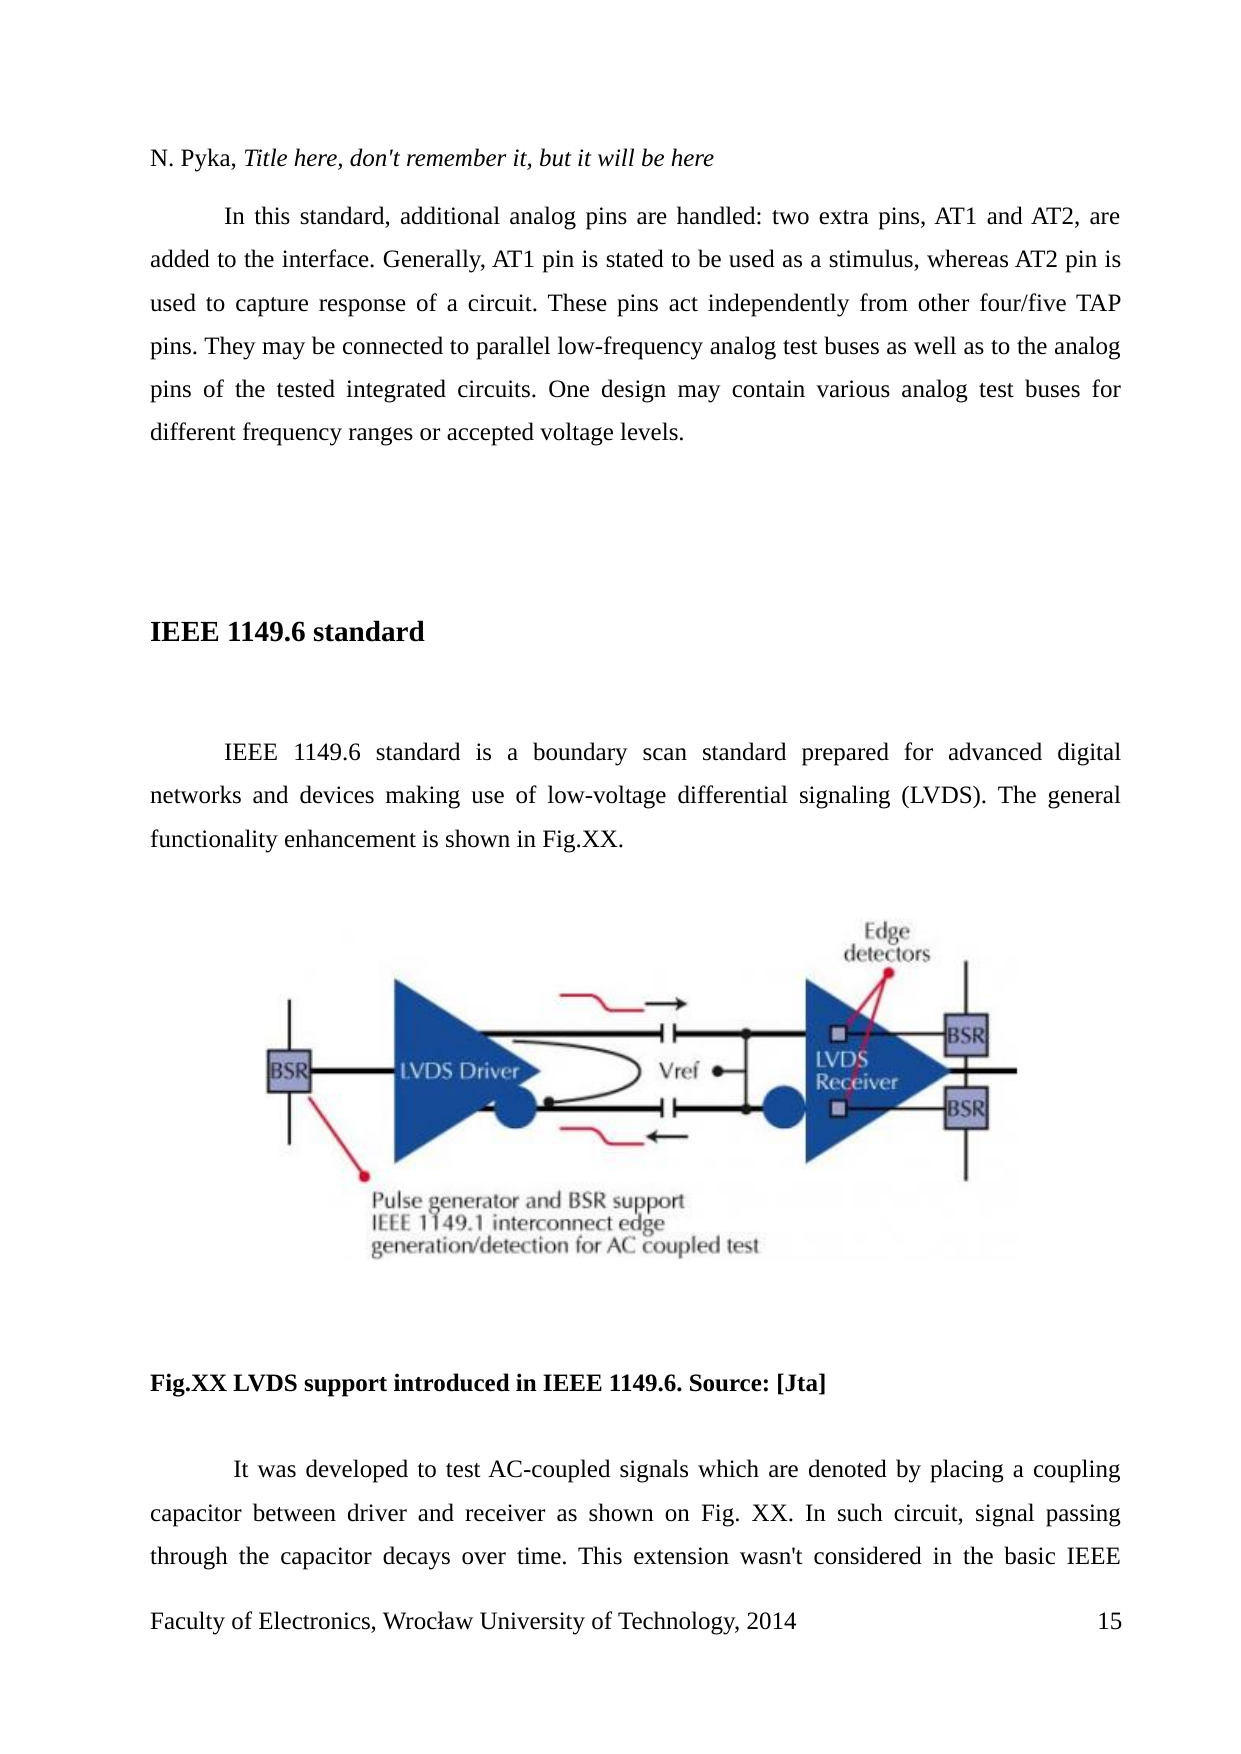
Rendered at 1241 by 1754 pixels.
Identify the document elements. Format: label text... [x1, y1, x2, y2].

picture [241, 867, 1022, 1268]
text It was developed to test AC-coupled signals which are denoted by placing a coupling capacitor between driver and receiver as shown on Fig. XX. In such circuit, signal passing through the capacitor decays over time. This extension wasn't considered in the basic IEEE [150, 1454, 1122, 1569]
text Fig.XX LVDS support introduced in IEEE 1149.6. Source: [Jta] [150, 1368, 1122, 1397]
text IEEE 1149.6 standard is a boundary scan standard prepared for advanced digital networks and devices making use of low-voltage differential signaling (LVDS). The general functionality enhancement is shown in Fig.XX. [150, 737, 1122, 852]
text In this standard, additional analog pins are handled: two extra pins, AT1 and AT2, are added to the interface. Generally, AT1 pin is stated to be used as a stimulus, whereas AT2 pin is used to capture response of a circuit. These pins act independently from other four/five TAP pins. They may be connected to parallel low-frequency analog test buses as well as to the analog pins of the tested integrated circuits. One design may contain various analog test buses for different frequency ranges or accepted voltage levels. [150, 201, 1122, 446]
subtitle IEEE 1149.6 standard [150, 614, 1122, 648]
